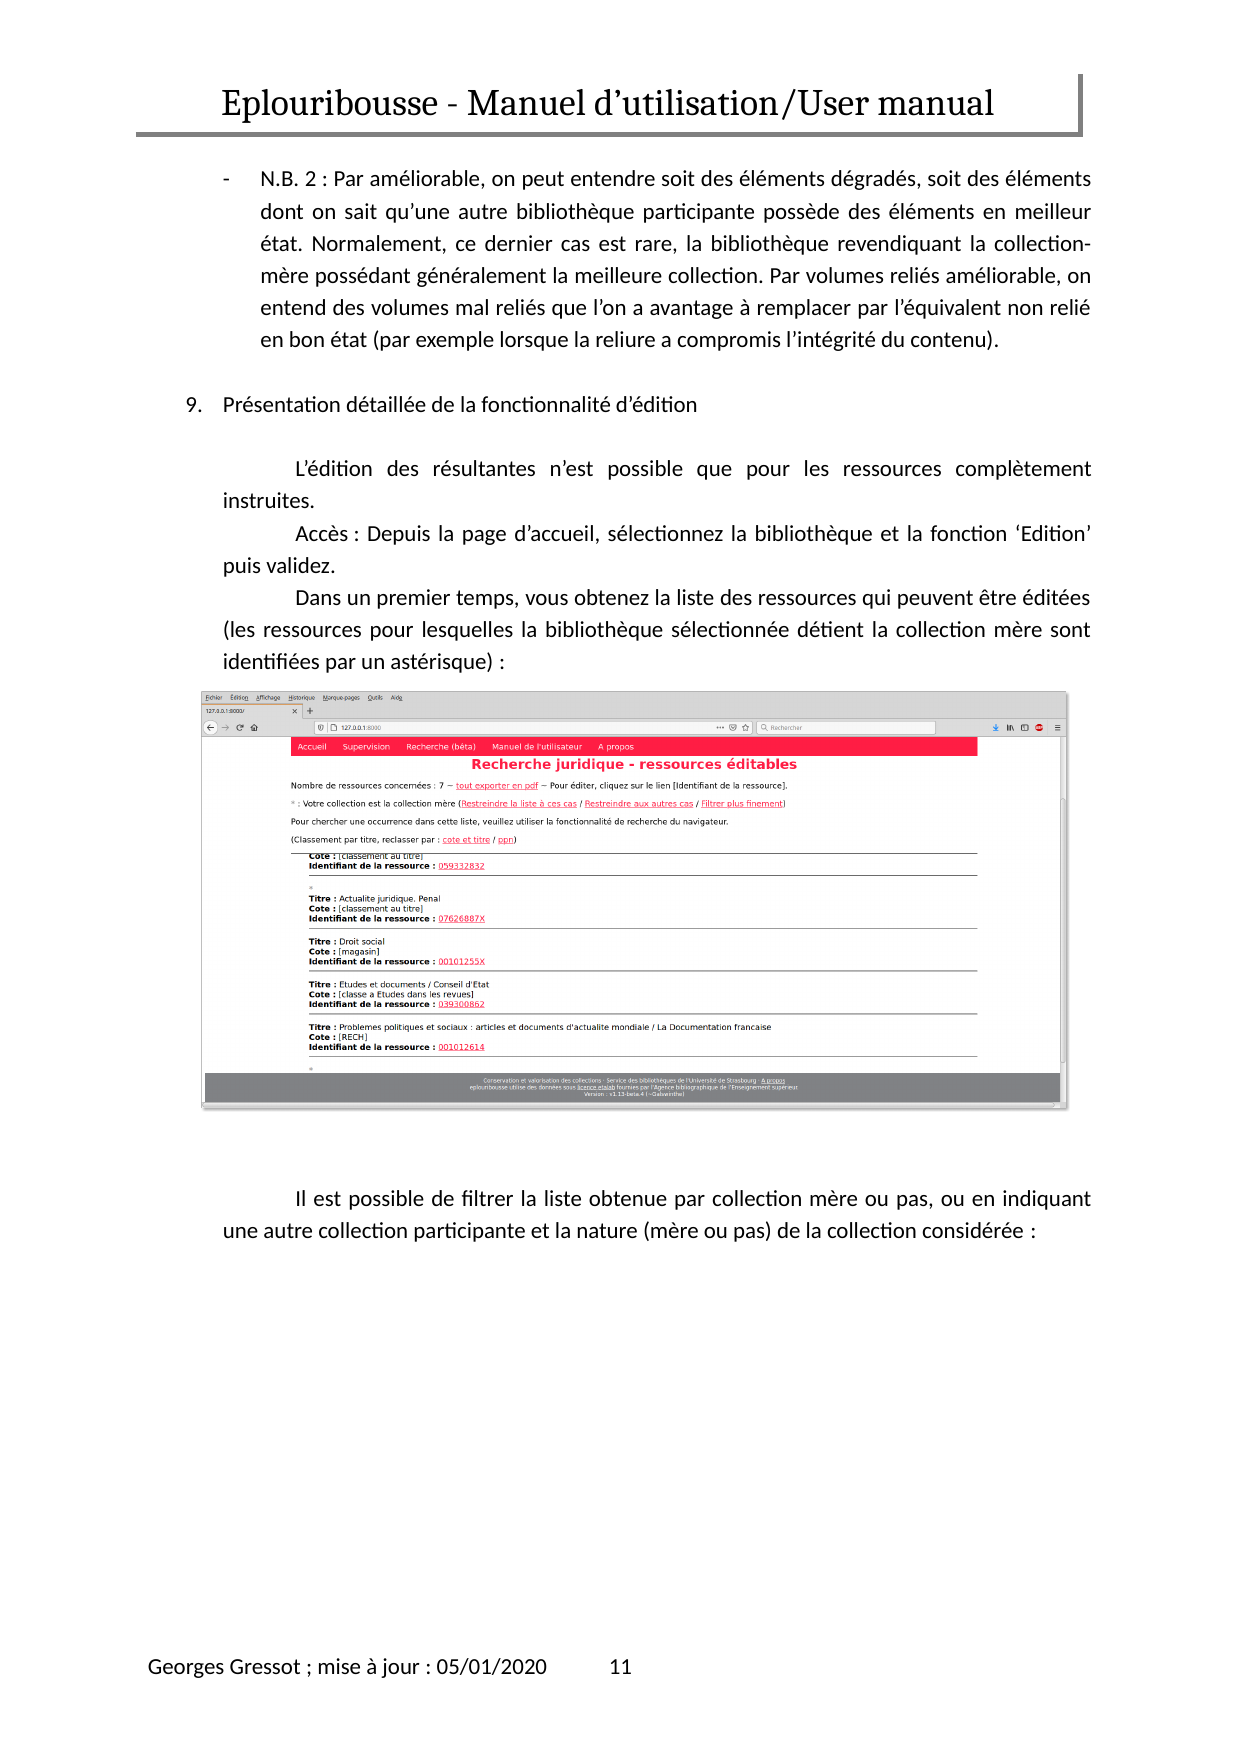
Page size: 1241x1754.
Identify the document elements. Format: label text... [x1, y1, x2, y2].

list Accès : Depuis la page d’accueil, sélectionnez la bibliothèque et la fonction ‘Edition’ puis validez. [223, 519, 1093, 579]
list Présentation détaillée de la fonctionnalité d’édition [185, 390, 1093, 418]
list N.B. 2 : Par améliorable, on peut entendre soit des éléments dégradés, soit des éléments dont on sait qu’une autre bibliothèque participante possède des éléments en meilleur état. Normalement, ce dernier cas est rare, la bibliothèque revendiquant la collection-mère possédant généralement la meilleure collection. Par volumes reliés améliorable, on entend des volumes mal reliés que l’on a avantage à remplacer par l’équivalent non relié en bon état (par exemple lorsque la reliure a compromis l’intégrité du contenu). [223, 164, 1093, 353]
list Il est possible de filtrer la liste obtenue par collection mère ou pas, ou en indiquant une autre collection participante et la nature (mère ou pas) de la collection considérée : [223, 1184, 1093, 1244]
list L’édition des résultantes n’est possible que pour les ressources complètement instruites. [223, 454, 1093, 514]
list Dans un premier temps, vous obtenez la liste des ressources qui peuvent être éditées (les ressources pour lesquelles la bibliothèque sélectionnée détient la collection mère sont identifiées par un astérisque) : [223, 583, 1093, 675]
picture [199, 689, 1070, 1112]
